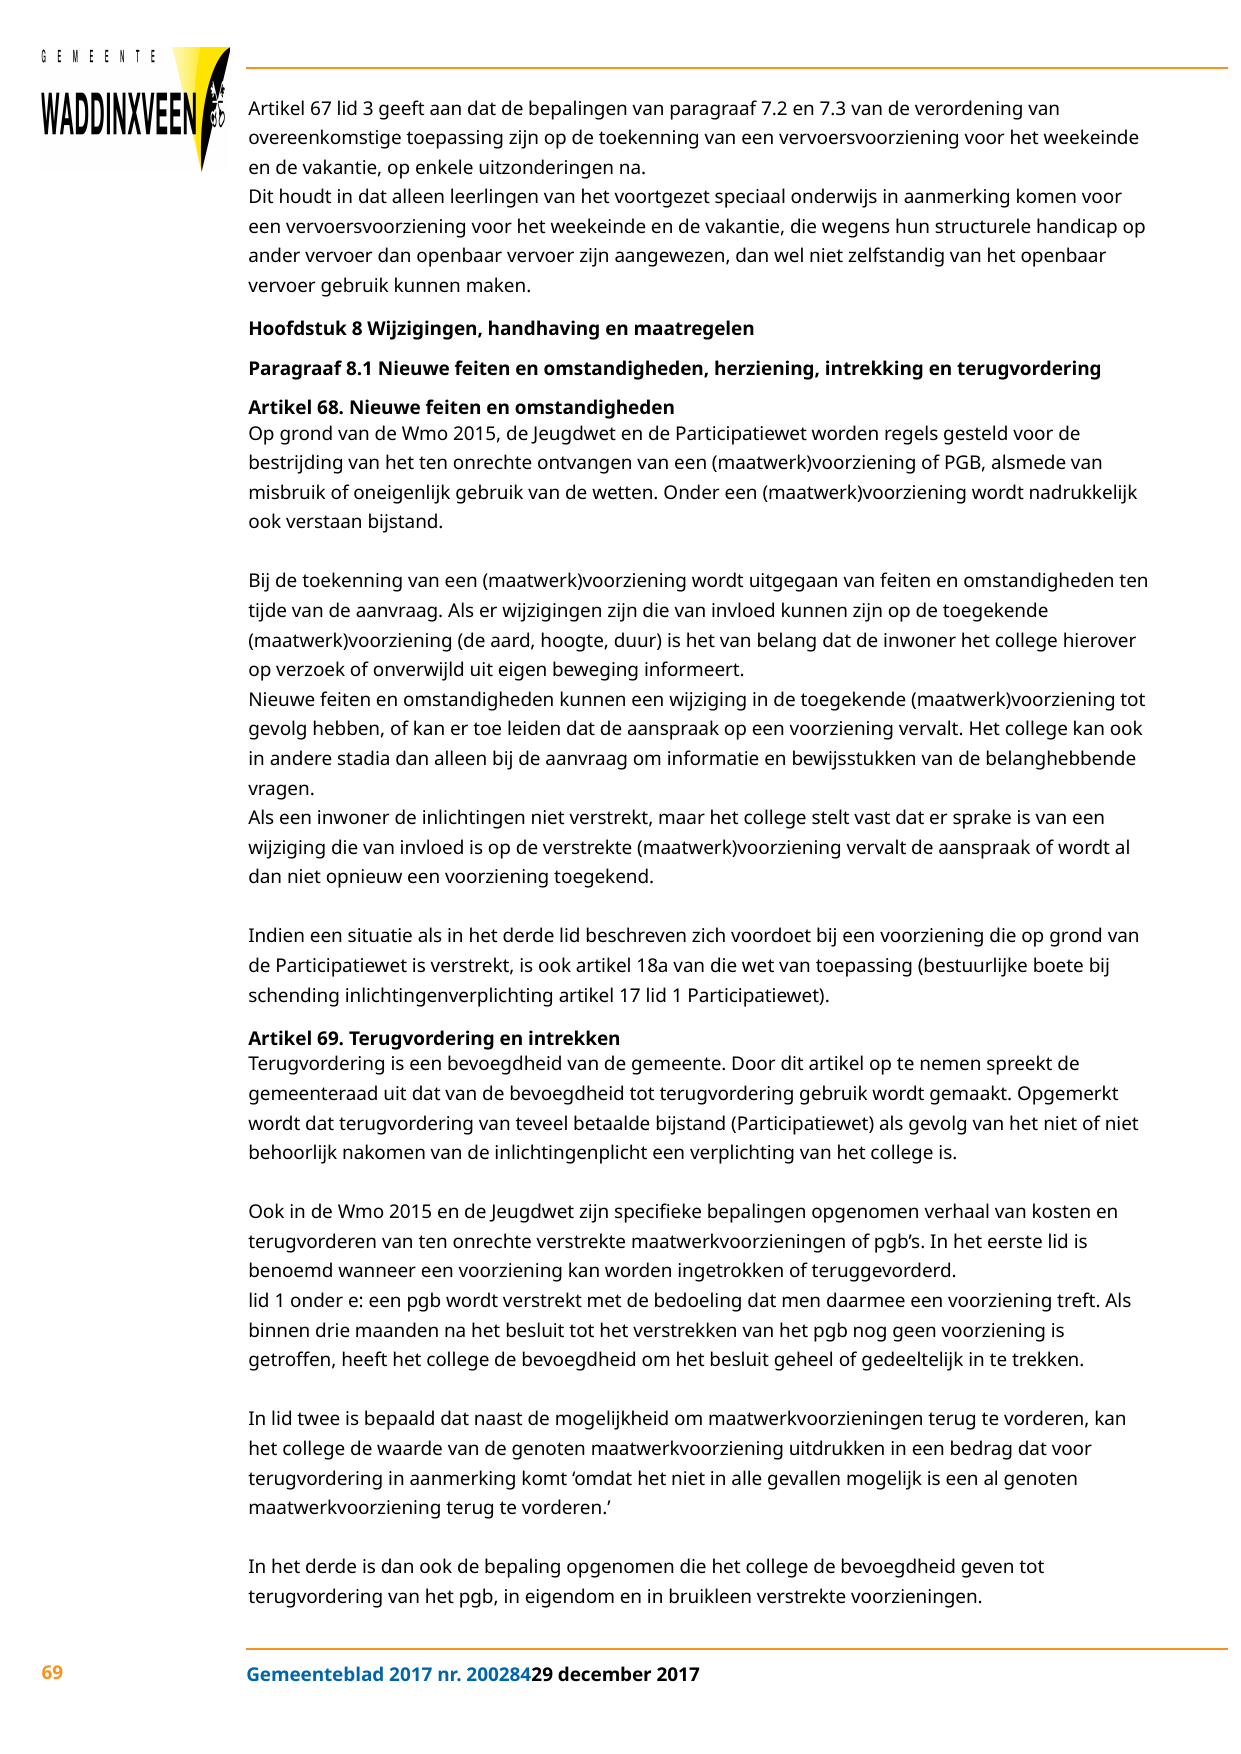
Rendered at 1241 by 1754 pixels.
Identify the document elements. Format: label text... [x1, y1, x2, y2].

text Artikel 67 lid 3 geeft aan dat de bepalingen van paragraaf 7.2 en 7.3 van de verordening van overeenkomstige toepassing zijn op de toekenning van een vervoersvoorziening voor het weekeinde en de vakantie, op enkele uitzonderingen na. [248, 95, 1152, 180]
text Op grond van de Wmo 2015, de Jeugdwet en de Participatiewet worden regels gesteld voor de bestrijding van het ten onrechte ontvangen van een (maatwerk)voorziening of PGB, alsmede van misbruik of oneigenlijk gebruik van de wetten. Onder een (maatwerk)voorziening wordt nadrukkelijk ook verstaan bijstand. [248, 420, 1152, 534]
text In het derde is dan ook de bepaling opgenomen die het college de bevoegdheid geven tot terugvordering van het pgb, in eigendom en in bruikleen verstrekte voorzieningen. [248, 1553, 1152, 1609]
text Als een inwoner de inlichtingen niet verstrekt, maar het college stelt vast dat er sprake is van een wijziging die van invloed is op de verstrekte (maatwerk)voorziening vervalt de aanspraak of wordt al dan niet opnieuw een voorziening toegekend. [248, 804, 1152, 889]
text Artikel 69. Terugvordering en intrekken [248, 1025, 1152, 1051]
text Nieuwe feiten en omstandigheden kunnen een wijziging in de toegekende (maatwerk)voorziening tot gevolg hebben, of kan er toe leiden dat de aanspraak op een voorziening vervalt. Het college kan ook in andere stadia dan alleen bij de aanvraag om informatie en bewijsstukken van de belanghebbende vragen. [248, 686, 1152, 800]
text Indien een situatie als in het derde lid beschreven zich voordoet bij een voorziening die op grond van de Participatiewet is verstrekt, is ook artikel 18a van die wet van toepassing (bestuurlijke boete bij schending inlichtingenverplichting artikel 17 lid 1 Participatiewet). [248, 923, 1152, 1007]
text Bij de toekenning van een (maatwerk)voorziening wordt uitgegaan van feiten en omstandigheden ten tijde van de aanvraag. Als er wijzigingen zijn die van invloed kunnen zijn op de toegekende (maatwerk)voorziening (de aard, hoogte, duur) is het van belang dat de inwoner het college hierover op verzoek of onverwijld uit eigen beweging informeert. [248, 568, 1152, 682]
text Dit houdt in dat alleen leerlingen van het voortgezet speciaal onderwijs in aanmerking komen voor een vervoersvoorziening voor het weekeinde en de vakantie, die wegens hun structurele handicap op ander vervoer dan openbaar vervoer zijn aangewezen, dan wel niet zelfstandig van het openbaar vervoer gebruik kunnen maken. [248, 183, 1152, 298]
text Terugvordering is een bevoegdheid van de gemeente. Door dit artikel op te nemen spreekt de gemeenteraad uit dat van de bevoegdheid tot terugvordering gebruik wordt gemaakt. Opgemerkt wordt dat terugvordering van teveel betaalde bijstand (Participatiewet) als gevolg van het niet of niet behoorlijk nakomen van de inlichtingenplicht een verplichting van het college is. [248, 1051, 1152, 1165]
text In lid twee is bepaald dat naast de mogelijkheid om maatwerkvoorzieningen terug te vorderen, kan het college de waarde van de genoten maatwerkvoorziening uitdrukken in een bedrag dat voor terugvordering in aanmerking komt ‘omdat het niet in alle gevallen mogelijk is een al genoten maatwerkvoorziening terug te vorderen.’ [248, 1406, 1152, 1520]
picture [41, 47, 231, 172]
text Ook in de Wmo 2015 en de Jeugdwet zijn specifieke bepalingen opgenomen verhaal van kosten en terugvorderen van ten onrechte verstrekte maatwerkvoorzieningen of pgb’s. In het eerste lid is benoemd wanneer een voorziening kan worden ingetrokken of teruggevorderd. [248, 1198, 1152, 1283]
text Paragraaf 8.1 Nieuwe feiten en omstandigheden, herziening, intrekking en terugvordering [248, 355, 1152, 380]
text Hoofdstuk 8 Wijzigingen, handhaving en maatregelen [248, 315, 1152, 341]
text lid 1 onder e: een pgb wordt verstrekt met de bedoeling dat men daarmee een voorziening treft. Als binnen drie maanden na het besluit tot het verstrekken van het pgb nog geen voorziening is getroffen, heeft het college de bevoegdheid om het besluit geheel of gedeeltelijk in te trekken. [248, 1287, 1152, 1372]
text Artikel 68. Nieuwe feiten en omstandigheden [248, 394, 1152, 420]
